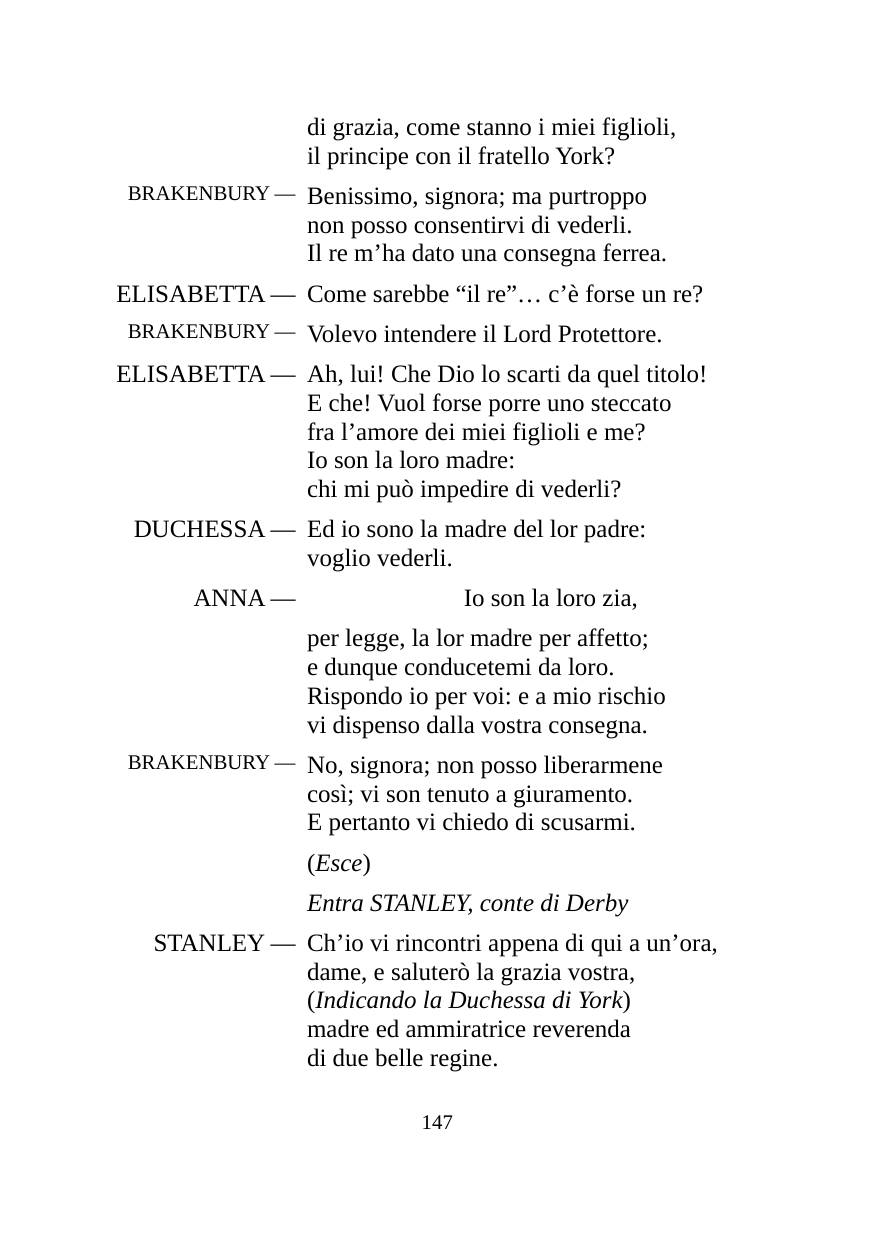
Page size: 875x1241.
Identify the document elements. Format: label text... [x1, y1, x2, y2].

table_cell [301, 578, 458, 618]
table_cell ANNA — [106, 578, 301, 744]
table_cell BRAKENBURY — [106, 175, 301, 273]
table_cell STANLEY — [106, 922, 301, 1077]
table_cell ELISABETTA — [106, 353, 301, 508]
table_cell Io son la loro zia, [458, 578, 768, 618]
table_cell [106, 842, 301, 882]
table_cell Ch’io vi rincontri appena di qui a un’ora, dame, e saluterò la grazia vostra, (Indicando la Duchessa di York) madre ed ammiratrice reverenda di due belle regine. [301, 922, 768, 1077]
table_cell Ah, lui! Che Dio lo scarti da quel titolo! E che! Vuol forse porre uno steccato fra l’amore dei miei figlioli e me? Io son la loro madre: chi mi può impedire di vederli? [301, 353, 768, 508]
table_cell BRAKENBURY — [106, 744, 301, 842]
table_cell Come sarebbe “il re”… c’è forse un re? [301, 273, 768, 313]
table_cell [106, 882, 301, 922]
table_cell di grazia, come stanno i miei figlioli, il principe con il fratello York? [301, 106, 768, 175]
table_cell DUCHESSA — [106, 509, 301, 577]
table_cell BRAKENBURY — [106, 313, 301, 353]
table_cell Benissimo, signora; ma purtroppo non posso consentirvi di vederli. Il re m’ha dato una consegna ferrea. [301, 175, 768, 273]
table_cell Entra STANLEY, conte di Derby [301, 882, 768, 922]
table_cell per legge, la lor madre per affetto; e dunque conducetemi da loro. Rispondo io per voi: e a mio rischio vi dispenso dalla vostra consegna. [301, 618, 768, 744]
table_cell (Esce) [301, 842, 768, 882]
table_cell Volevo intendere il Lord Protettore. [301, 313, 768, 353]
table_cell ELISABETTA — [106, 273, 301, 313]
table_cell Ed io sono la madre del lor padre: voglio vederli. [301, 509, 768, 577]
table_cell No, signora; non posso liberarmene così; vi son tenuto a giuramento. E pertanto vi chiedo di scusarmi. [301, 744, 768, 842]
table_cell [106, 106, 301, 175]
